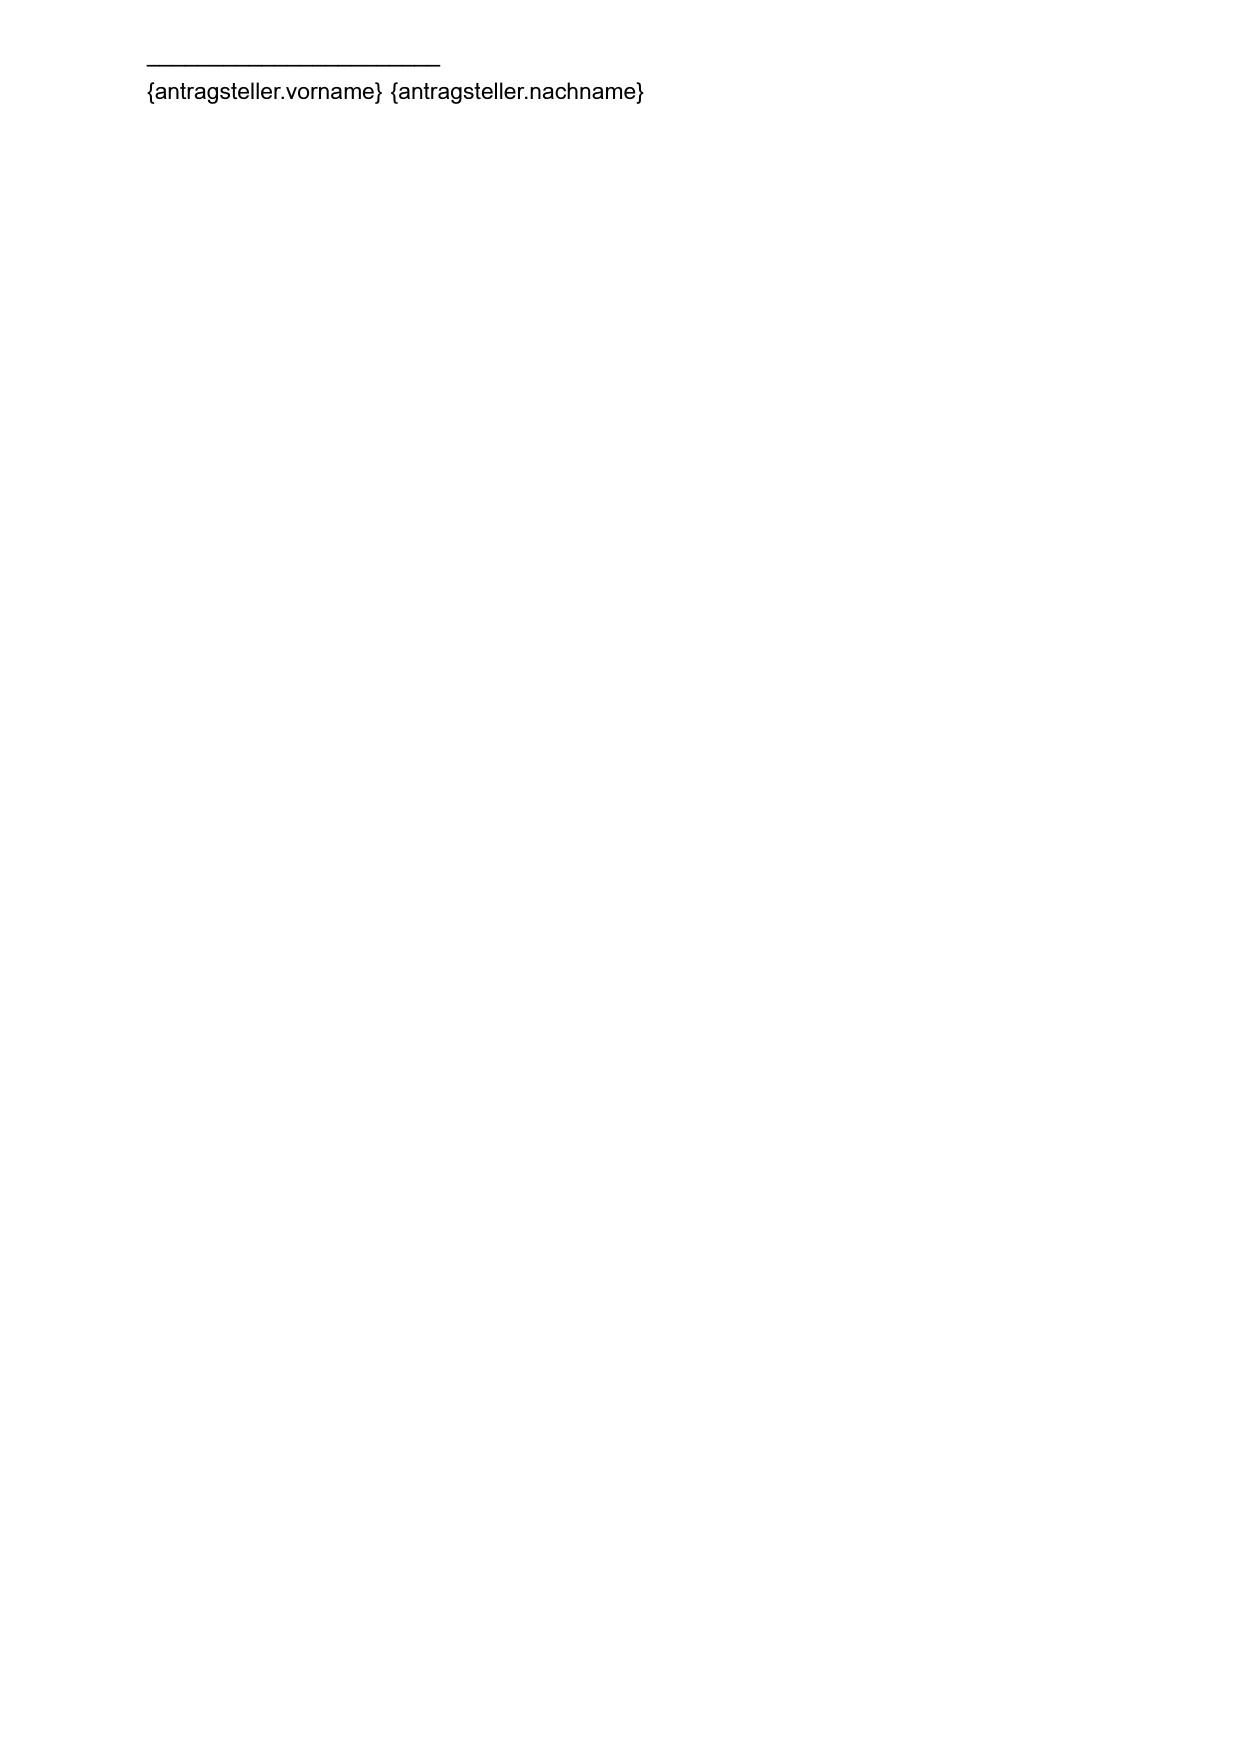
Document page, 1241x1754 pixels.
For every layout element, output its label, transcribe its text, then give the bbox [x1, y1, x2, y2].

text _______________________ [147, 36, 1123, 73]
text {antragsteller.vorname} {antragsteller.nachname} [147, 73, 1123, 109]
